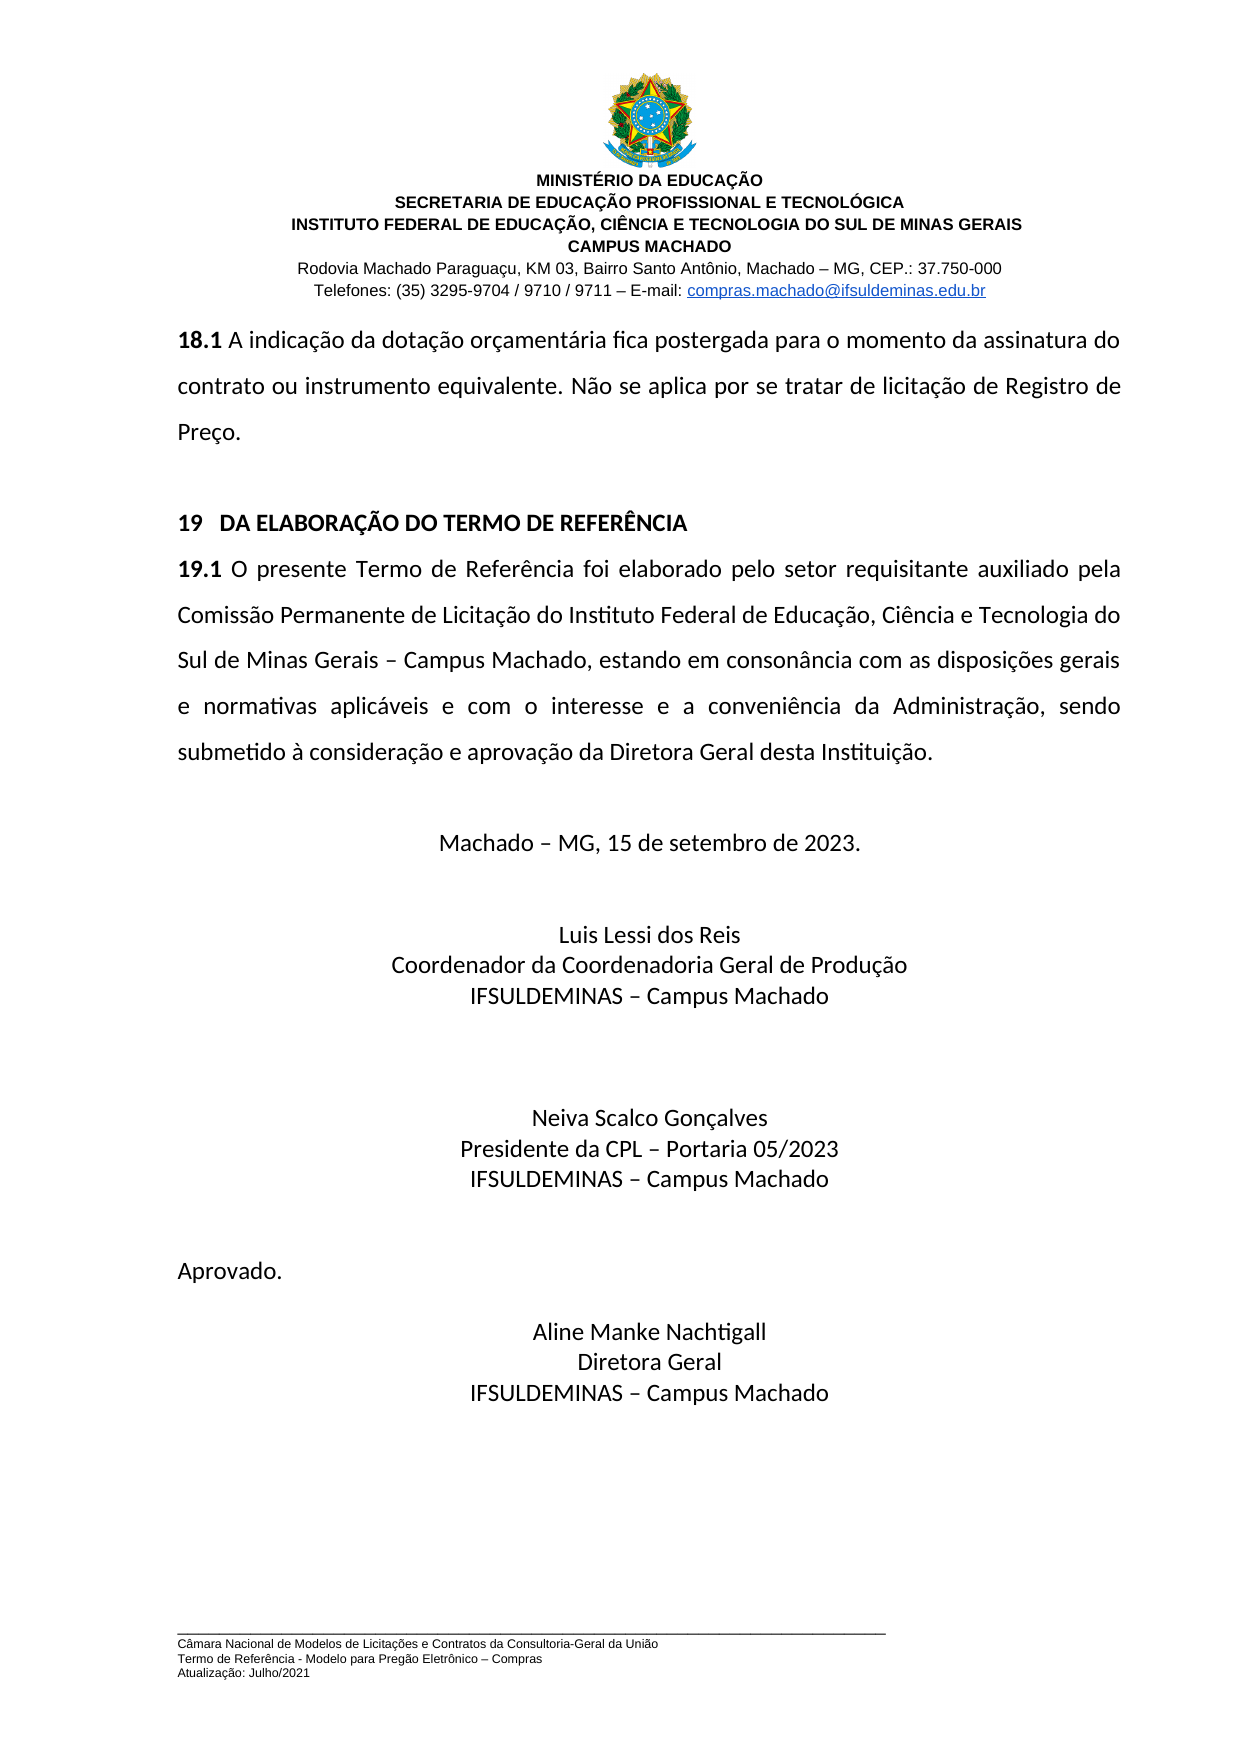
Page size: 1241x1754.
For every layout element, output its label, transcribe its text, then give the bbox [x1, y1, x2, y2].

picture [643, 163, 658, 168]
text 18.1 A indicação da dotação orçamentária fica postergada para o momento da assinatura do contrato ou instrumento equivalente. Não se aplica por se tratar de licitação de Registro de Preço. [177, 324, 1122, 447]
text Presidente da CPL – Portaria 05/2023 [177, 1133, 1122, 1163]
text Aline Manke Nachtigall [177, 1316, 1122, 1346]
text Coordenador da Coordenadoria Geral de Produção [177, 949, 1122, 980]
picture [603, 73, 697, 168]
text IFSULDEMINAS – Campus Machado [177, 980, 1122, 1011]
text Neiva Scalco Gonçalves [177, 1102, 1122, 1133]
text IFSULDEMINAS – Campus Machado [177, 1377, 1122, 1407]
text IFSULDEMINAS – Campus Machado [177, 1163, 1122, 1194]
text Diretora Geral [177, 1346, 1122, 1377]
picture [669, 149, 680, 155]
text Aprovado. [177, 1255, 1122, 1285]
text Machado – MG, 15 de setembro de 2023. [177, 828, 1122, 858]
text 19.1 O presente Termo de Referência foi elaborado pelo setor requisitante auxiliado pela Comissão Permanente de Licitação do Instituto Federal de Educação, Ciência e Tecnologia do Sul de Minas Gerais – Campus Machado, estando em consonância com as disposições gerais e normativas aplicáveis e com o interesse e a conveniência da Administração, sendo submetido à consideração e aprovação da Diretora Geral desta Instituição. [177, 553, 1122, 767]
text Luis Lessi dos Reis [177, 919, 1122, 949]
text 19 DA ELABORAÇÃO DO TERMO DE REFERÊNCIA [177, 507, 1122, 538]
